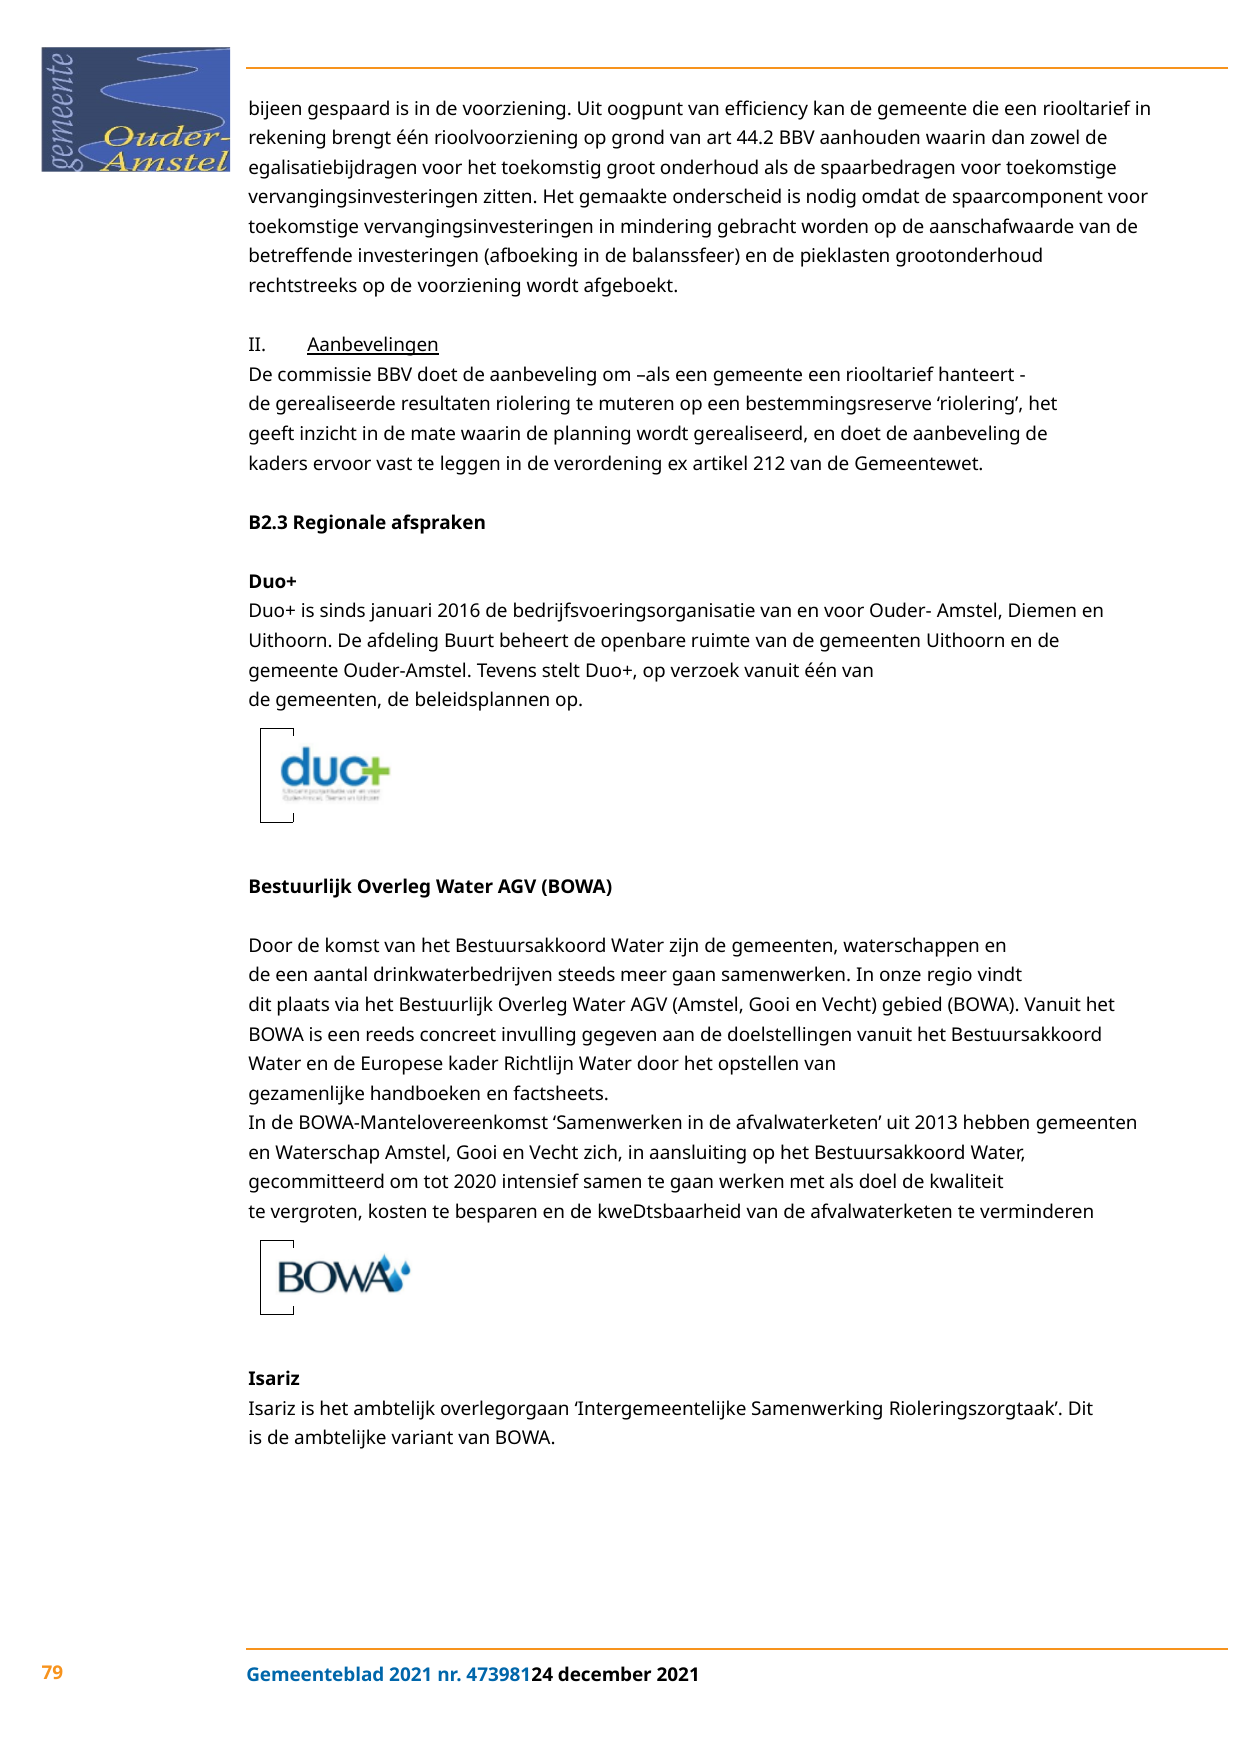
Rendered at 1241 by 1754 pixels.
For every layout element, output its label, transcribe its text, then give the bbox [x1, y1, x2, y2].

text Door de komst van het Bestuursakkoord Water zijn de gemeenten, waterschappen en de een aantal drinkwaterbedrijven steeds meer gaan samenwerken. In onze regio vindt dit plaats via het Bestuurlijk Overleg Water AGV (Amstel, Gooi en Vecht) gebied (BOWA). Vanuit het BOWA is een reeds concreet invulling gegeven aan de doelstellingen vanuit het Bestuursakkoord Water en de Europese kader Richtlijn Water door het opstellen van gezamenlijke handboeken en factsheets. [248, 932, 1152, 1106]
text Duo+ is sinds januari 2016 de bedrijfsvoeringsorganisatie van en voor Ouder- Amstel, Diemen en Uithoorn. De afdeling Buurt beheert de openbare ruimte van de gemeenten Uithoorn en de gemeente Ouder-Amstel. Tevens stelt Duo+, op verzoek vanuit één van de gemeenten, de beleidsplannen op. [248, 598, 1152, 712]
text In de BOWA-Mantelovereenkomst ‘Samenwerken in de afvalwaterketen’ uit 2013 hebben gemeenten en Waterschap Amstel, Gooi en Vecht zich, in aansluiting op het Bestuursakkoord Water, gecommitteerd om tot 2020 intensief samen te gaan werken met als doel de kwaliteit te vergroten, kosten te besparen en de kweDtsbaarheid van de afvalwaterketen te verminderen [248, 1109, 1152, 1224]
text Isariz is het ambtelijk overlegorgaan ‘Intergemeentelijke Samenwerking Rioleringszorgtaak’. Dit is de ambtelijke variant van BOWA. [248, 1395, 1152, 1450]
text bijeen gespaard is in de voorziening. Uit oogpunt van efficiency kan de gemeente die een riooltarief in rekening brengt één rioolvoorziening op grond van art 44.2 BBV aanhouden waarin dan zowel de egalisatiebijdragen voor het toekomstig groot onderhoud als de spaarbedragen voor toekomstige vervangingsinvesteringen zitten. Het gemaakte onderscheid is nodig omdat de spaarcomponent voor toekomstige vervangingsinvesteringen in mindering gebracht worden op de aanschafwaarde van de betreffende investeringen (afboeking in de balanssfeer) en de pieklasten grootonderhoud rechtstreeks op de voorziening wordt afgeboekt. [248, 95, 1152, 298]
text De commissie BBV doet de aanbeveling om –als een gemeente een riooltarief hanteert - de gerealiseerde resultaten riolering te muteren op een bestemmingsreserve ‘riolering’, het geeft inzicht in de mate waarin de planning wordt gerealiseerd, en doet de aanbeveling de kaders ervoor vast te leggen in de verordening ex artikel 212 van de Gemeentewet. [248, 361, 1152, 476]
text Bestuurlijk Overleg Water AGV (BOWA) [248, 873, 1152, 899]
text Isariz [248, 1365, 1152, 1391]
text B2.3 Regionale afspraken [248, 509, 1152, 535]
picture [41, 47, 231, 172]
picture [268, 1248, 447, 1306]
text Duo+ [248, 568, 1152, 594]
picture [268, 736, 417, 813]
list Aanbevelingen [248, 331, 1152, 357]
